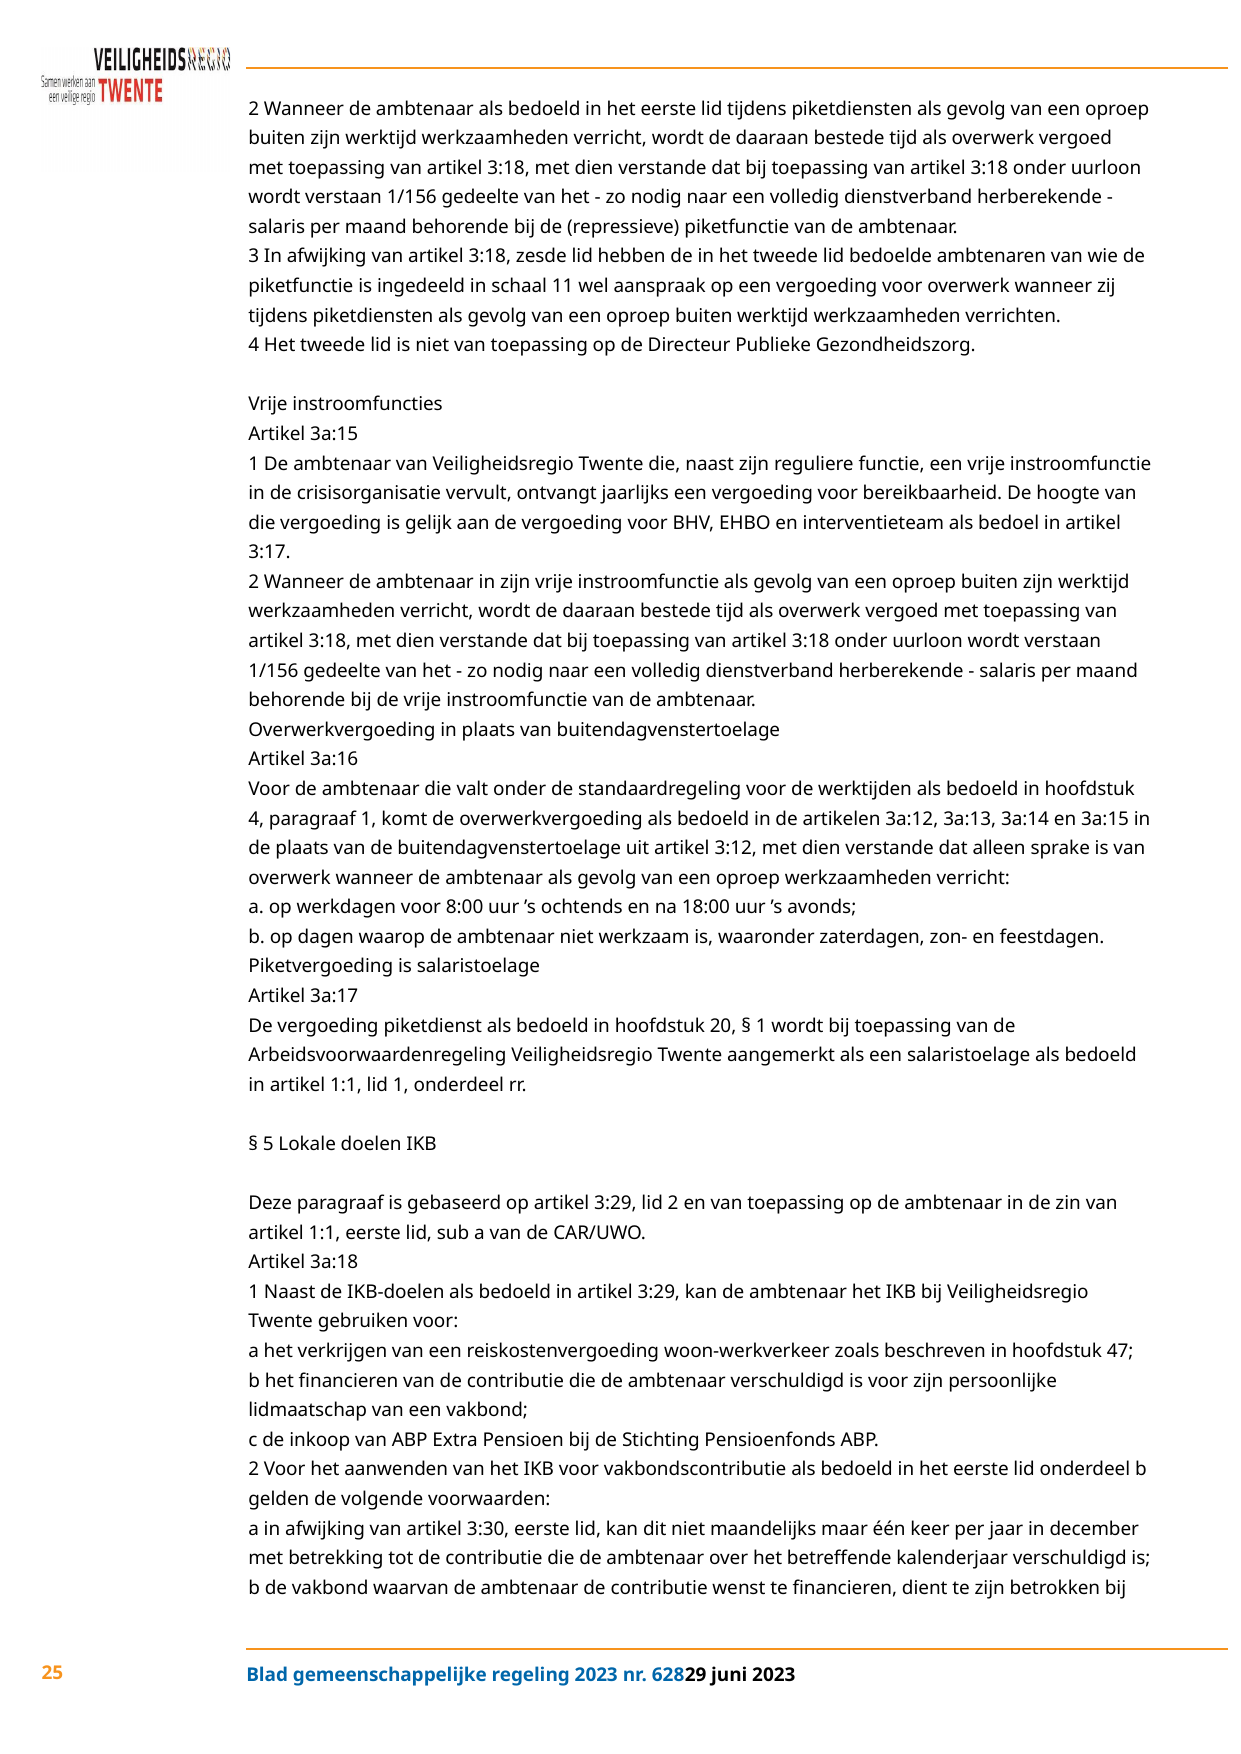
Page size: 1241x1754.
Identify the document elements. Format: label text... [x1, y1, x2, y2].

text 4 Het tweede lid is niet van toepassing op de Directeur Publieke Gezondheidszorg. [248, 331, 1152, 357]
text 1 De ambtenaar van Veiligheidsregio Twente die, naast zijn reguliere functie, een vrije instroomfunctie in de crisisorganisatie vervult, ontvangt jaarlijks een vergoeding voor bereikbaarheid. De hoogte van die vergoeding is gelijk aan de vergoeding voor BHV, EHBO en interventieteam als bedoel in artikel 3:17. [248, 450, 1152, 564]
text De vergoeding piketdienst als bedoeld in hoofdstuk 20, § 1 wordt bij toepassing van de Arbeidsvoorwaardenregeling Veiligheidsregio Twente aangemerkt als een salaristoelage als bedoeld in artikel 1:1, lid 1, onderdeel rr. [248, 1012, 1152, 1097]
text Overwerkvergoeding in plaats van buitendagvenstertoelage [248, 716, 1152, 742]
text Artikel 3a:18 [248, 1248, 1152, 1274]
text Piketvergoeding is salaristoelage [248, 953, 1152, 978]
text § 5 Lokale doelen IKB [248, 1130, 1152, 1156]
picture [41, 47, 231, 172]
text 2 Voor het aanwenden van het IKB voor vakbondscontributie als bedoeld in het eerste lid onderdeel b gelden de volgende voorwaarden: [248, 1456, 1152, 1511]
text b. op dagen waarop de ambtenaar niet werkzaam is, waaronder zaterdagen, zon- en feestdagen. [248, 923, 1152, 949]
text Deze paragraaf is gebaseerd op artikel 3:29, lid 2 en van toepassing op de ambtenaar in de zin van artikel 1:1, eerste lid, sub a van de CAR/UWO. [248, 1189, 1152, 1245]
text Voor de ambtenaar die valt onder de standaardregeling voor de werktijden als bedoeld in hoofdstuk 4, paragraaf 1, komt de overwerkvergoeding als bedoeld in de artikelen 3a:12, 3a:13, 3a:14 en 3a:15 in de plaats van de buitendagvenstertoelage uit artikel 3:12, met dien verstande dat alleen sprake is van overwerk wanneer de ambtenaar als gevolg van een oproep werkzaamheden verricht: [248, 775, 1152, 890]
text a het verkrijgen van een reiskostenvergoeding woon-werkverkeer zoals beschreven in hoofdstuk 47; [248, 1337, 1152, 1363]
text Artikel 3a:16 [248, 746, 1152, 771]
text 1 Naast de IKB-doelen als bedoeld in artikel 3:29, kan de ambtenaar het IKB bij Veiligheidsregio Twente gebruiken voor: [248, 1278, 1152, 1333]
text a. op werkdagen voor 8:00 uur ’s ochtends en na 18:00 uur ’s avonds; [248, 893, 1152, 919]
text b het financieren van de contributie die de ambtenaar verschuldigd is voor zijn persoonlijke lidmaatschap van een vakbond; [248, 1367, 1152, 1422]
text Artikel 3a:15 [248, 420, 1152, 446]
text a in afwijking van artikel 3:30, eerste lid, kan dit niet maandelijks maar één keer per jaar in december met betrekking tot de contributie die de ambtenaar over het betreffende kalenderjaar verschuldigd is; [248, 1515, 1152, 1570]
text 3 In afwijking van artikel 3:18, zesde lid hebben de in het tweede lid bedoelde ambtenaren van wie de piketfunctie is ingedeeld in schaal 11 wel aanspraak op een vergoeding voor overwerk wanneer zij tijdens piketdiensten als gevolg van een oproep buiten werktijd werkzaamheden verrichten. [248, 243, 1152, 328]
text 2 Wanneer de ambtenaar in zijn vrije instroomfunctie als gevolg van een oproep buiten zijn werktijd werkzaamheden verricht, wordt de daaraan bestede tijd als overwerk vergoed met toepassing van artikel 3:18, met dien verstande dat bij toepassing van artikel 3:18 onder uurloon wordt verstaan 1/156 gedeelte van het - zo nodig naar een volledig dienstverband herberekende - salaris per maand behorende bij de vrije instroomfunctie van de ambtenaar. [248, 568, 1152, 712]
text Artikel 3a:17 [248, 982, 1152, 1008]
text c de inkoop van ABP Extra Pensioen bij de Stichting Pensioenfonds ABP. [248, 1426, 1152, 1452]
text 2 Wanneer de ambtenaar als bedoeld in het eerste lid tijdens piketdiensten als gevolg van een oproep buiten zijn werktijd werkzaamheden verricht, wordt de daaraan bestede tijd als overwerk vergoed met toepassing van artikel 3:18, met dien verstande dat bij toepassing van artikel 3:18 onder uurloon wordt verstaan 1/156 gedeelte van het - zo nodig naar een volledig dienstverband herberekende - salaris per maand behorende bij de (repressieve) piketfunctie van de ambtenaar. [248, 95, 1152, 239]
text Vrije instroomfuncties [248, 391, 1152, 416]
text b de vakbond waarvan de ambtenaar de contributie wenst te financieren, dient te zijn betrokken bij [248, 1574, 1152, 1600]
